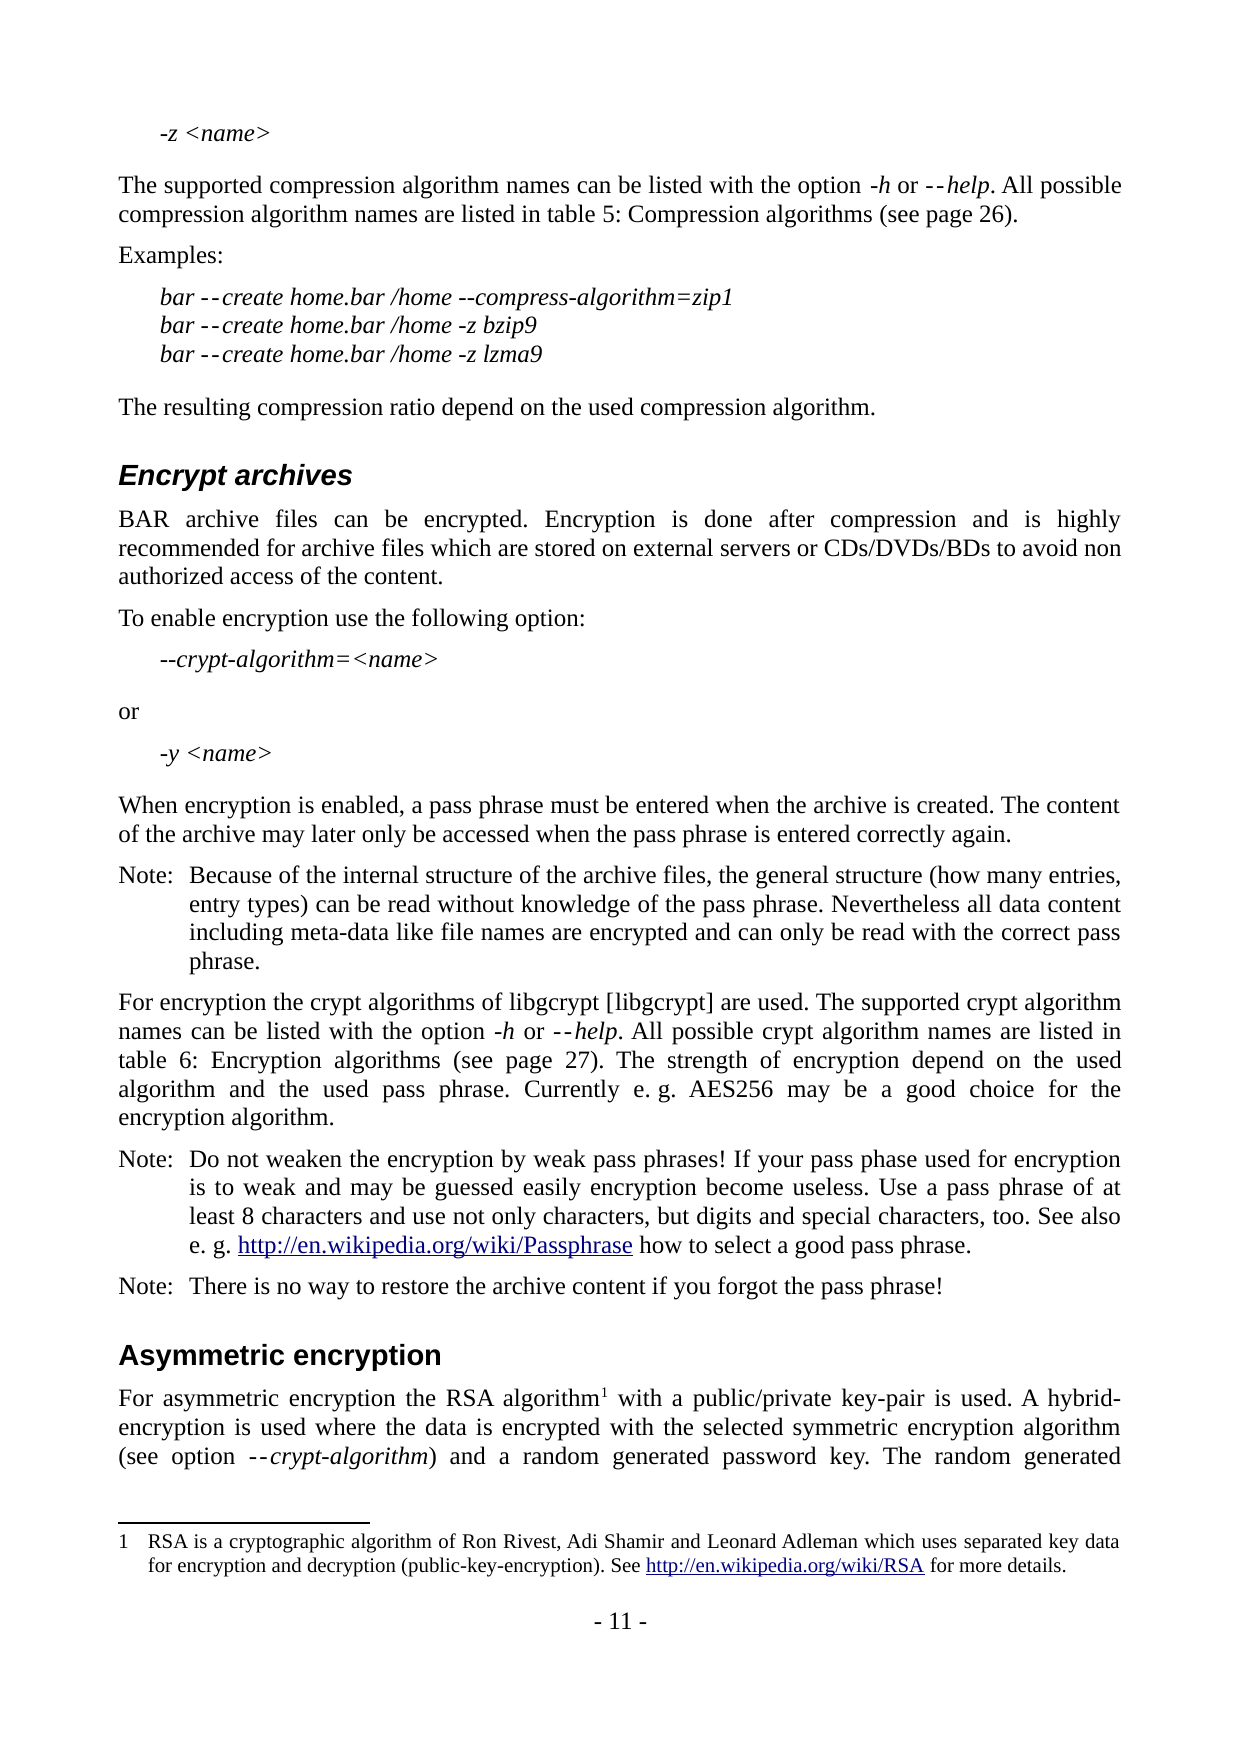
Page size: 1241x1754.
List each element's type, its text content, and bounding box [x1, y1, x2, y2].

subtitle Encrypt archives [118, 458, 1122, 491]
text The resulting compression ratio depend on the used compression algorithm. [118, 392, 1122, 420]
text Note: Because of the internal structure of the archive files, the general structure (how many entries, entry types) can be read without knowledge of the pass phrase. Nevertheless all data content including meta-data like file names are encrypted and can only be read with the correct pass phrase. [118, 860, 1122, 975]
text -z <name> [159, 118, 1122, 147]
subtitle Asymmetric encryption [118, 1337, 1122, 1371]
text bar ‑‑create home.bar /home -z lzma9 [159, 339, 1122, 368]
text Note: Do not weaken the encryption by weak pass phrases! If your pass phase used for encryption is to weak and may be guessed easily encryption become useless. Use a pass phrase of at least 8 characters and use not only characters, but digits and special characters, too. See also e. g. http://en.wikipedia.org/wiki/Passphrase how to select a good pass phrase. [118, 1144, 1122, 1259]
text --crypt-algorithm=<name> [159, 644, 1122, 673]
text For encryption the crypt algorithms of libgcrypt [libgcrypt] are used. The supported crypt algorithm names can be listed with the option -h or ‑‑help. All possible crypt algorithm names are listed in table 6: Encryption algorithms (see page 27). The strength of encryption depend on the used algorithm and the used pass phrase. Currently e. g. AES256 may be a good choice for the encryption algorithm. [118, 987, 1122, 1131]
text For asymmetric encryption the RSA algorithm with a public/private key-pair is used. A hybrid-encryption is used where the data is encrypted with the selected symmetric encryption algorithm (see option ‑‑crypt-algorithm) and a random generated password key. The random generated [118, 1383, 1122, 1470]
text or [118, 696, 1122, 725]
text -y <name> [159, 738, 1122, 766]
text To enable encryption use the following option: [118, 603, 1122, 631]
text bar ‑‑create home.bar /home --compress-algorithm=zip1 [159, 282, 1122, 311]
text Examples: [118, 241, 1122, 269]
text When encryption is enabled, a pass phrase must be entered when the archive is created. The content of the archive may later only be accessed when the pass phrase is entered correctly again. [118, 790, 1122, 847]
text RSA is a cryptographic algorithm of Ron Rivest, Adi Shamir and Leonard Adleman which uses separated key data for encryption and decryption (public-key-encryption). See http://en.wikipedia.org/wiki/RSA for more details. [118, 1529, 1122, 1577]
text BAR archive files can be encrypted. Encryption is done after compression and is highly recommended for archive files which are stored on external servers or CDs/DVDs/BDs to avoid non authorized access of the content. [118, 504, 1122, 590]
text Note: There is no way to restore the archive content if you forgot the pass phrase! [118, 1271, 1122, 1300]
text The supported compression algorithm names can be listed with the option -h or ‑‑help. All possible compression algorithm names are listed in table 5: Compression algorithms (see page 26). [118, 171, 1122, 228]
text bar ‑‑create home.bar /home -z bzip9 [159, 311, 1122, 339]
